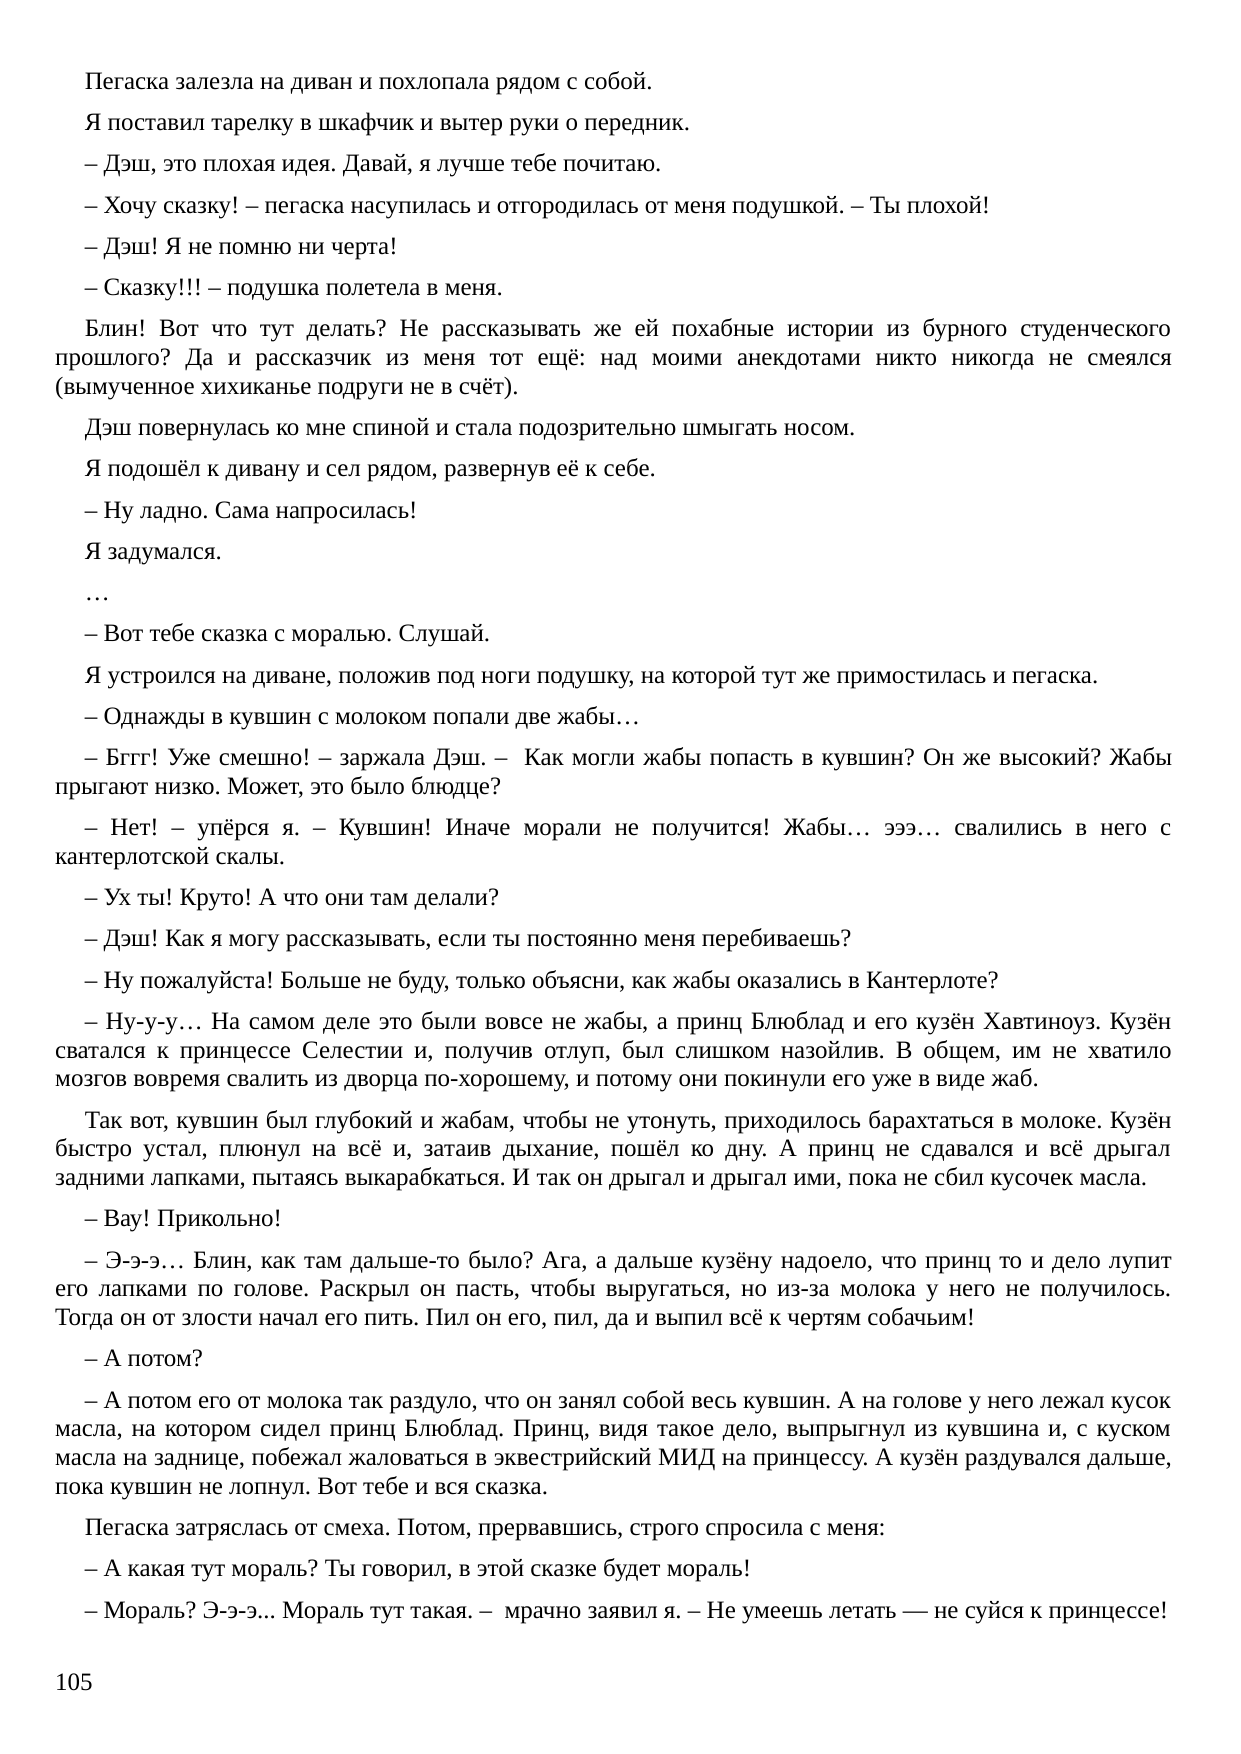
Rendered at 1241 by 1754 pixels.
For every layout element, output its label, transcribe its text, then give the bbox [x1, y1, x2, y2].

text Я устроился на диване, положив под ноги подушку, на которой тут же примостилась и пегаска. [55, 660, 1173, 688]
text Я задумался. [55, 536, 1173, 565]
text – Бггг! Уже смешно! – заржала Дэш. – Как могли жабы попасть в кувшин? Он же высокий? Жабы прыгают низко. Может, это было блюдце? [55, 742, 1173, 800]
text … [55, 577, 1173, 606]
text – Э-э-э… Блин, как там дальше-то было? Ага, а дальше кузёну надоело, что принц то и дело лупит его лапками по голове. Раскрыл он пасть, чтобы выругаться, но из-за молока у него не получилось. Тогда он от злости начал его пить. Пил он его, пил, да и выпил всё к чертям собачьим! [55, 1245, 1173, 1331]
text – Сказку!!! – подушка полетела в меня. [55, 272, 1173, 301]
text Дэш повернулась ко мне спиной и стала подозрительно шмыгать носом. [55, 412, 1173, 441]
text – Ну-у-у… На самом деле это были вовсе не жабы, а принц Блюблад и его кузён Хавтиноуз. Кузён сватался к принцессе Селестии и, получив отлуп, был слишком назойлив. В общем, им не хватило мозгов вовремя свалить из дворца по-хорошему, и потому они покинули его уже в виде жаб. [55, 1006, 1173, 1092]
text Так вот, кувшин был глубокий и жабам, чтобы не утонуть, приходилось барахтаться в молоке. Кузён быстро устал, плюнул на всё и, затаив дыхание, пошёл ко дну. А принц не сдавался и всё дрыгал задними лапками, пытаясь выкарабкаться. И так он дрыгал и дрыгал ими, пока не сбил кусочек масла. [55, 1105, 1173, 1191]
text – Дэш, это плохая идея. Давай, я лучше тебе почитаю. [55, 148, 1173, 177]
text – Мораль? Э-э-э... Мораль тут такая. – мрачно заявил я. – Не умеешь летать — не суйся к принцессе! [55, 1595, 1173, 1623]
text – Нет! – упёрся я. – Кувшин! Иначе морали не получится! Жабы… эээ… свалились в него с кантерлотской скалы. [55, 812, 1173, 870]
text – Вау! Прикольно! [55, 1203, 1173, 1232]
text Пегаска затряслась от смеха. Потом, прервавшись, строго спросила с меня: [55, 1512, 1173, 1541]
text Блин! Вот что тут делать? Не рассказывать же ей похабные истории из бурного студенческого прошлого? Да и рассказчик из меня тот ещё: над моими анекдотами никто никогда не смеялся (вымученное хихиканье подруги не в счёт). [55, 313, 1173, 400]
text – Ух ты! Круто! А что они там делали? [55, 882, 1173, 911]
text – Ну ладно. Сама напросилась! [55, 495, 1173, 523]
text – А какая тут мораль? Ты говорил, в этой сказке будет мораль! [55, 1553, 1173, 1582]
text – Однажды в кувшин с молоком попали две жабы… [55, 701, 1173, 730]
text – Дэш! Как я могу рассказывать, если ты постоянно меня перебиваешь? [55, 923, 1173, 952]
text – А потом? [55, 1343, 1173, 1372]
text – Ну пожалуйста! Больше не буду, только объясни, как жабы оказались в Кантерлоте? [55, 965, 1173, 993]
text Я подошёл к дивану и сел рядом, развернув её к себе. [55, 453, 1173, 482]
text – Хочу сказку! – пегаска насупилась и отгородилась от меня подушкой. – Ты плохой! [55, 190, 1173, 218]
text Я поставил тарелку в шкафчик и вытер руки о передник. [55, 107, 1173, 136]
text Пегаска залезла на диван и похлопала рядом с собой. [55, 66, 1173, 95]
text – А потом его от молока так раздуло, что он занял собой весь кувшин. А на голове у него лежал кусок масла, на котором сидел принц Блюблад. Принц, видя такое дело, выпрыгнул из кувшина и, с куском масла на заднице, побежал жаловаться в эквестрийский МИД на принцессу. А кузён раздувался дальше, пока кувшин не лопнул. Вот тебе и вся сказка. [55, 1385, 1173, 1500]
text – Дэш! Я не помню ни черта! [55, 231, 1173, 260]
text – Вот тебе сказка с моралью. Слушай. [55, 618, 1173, 647]
